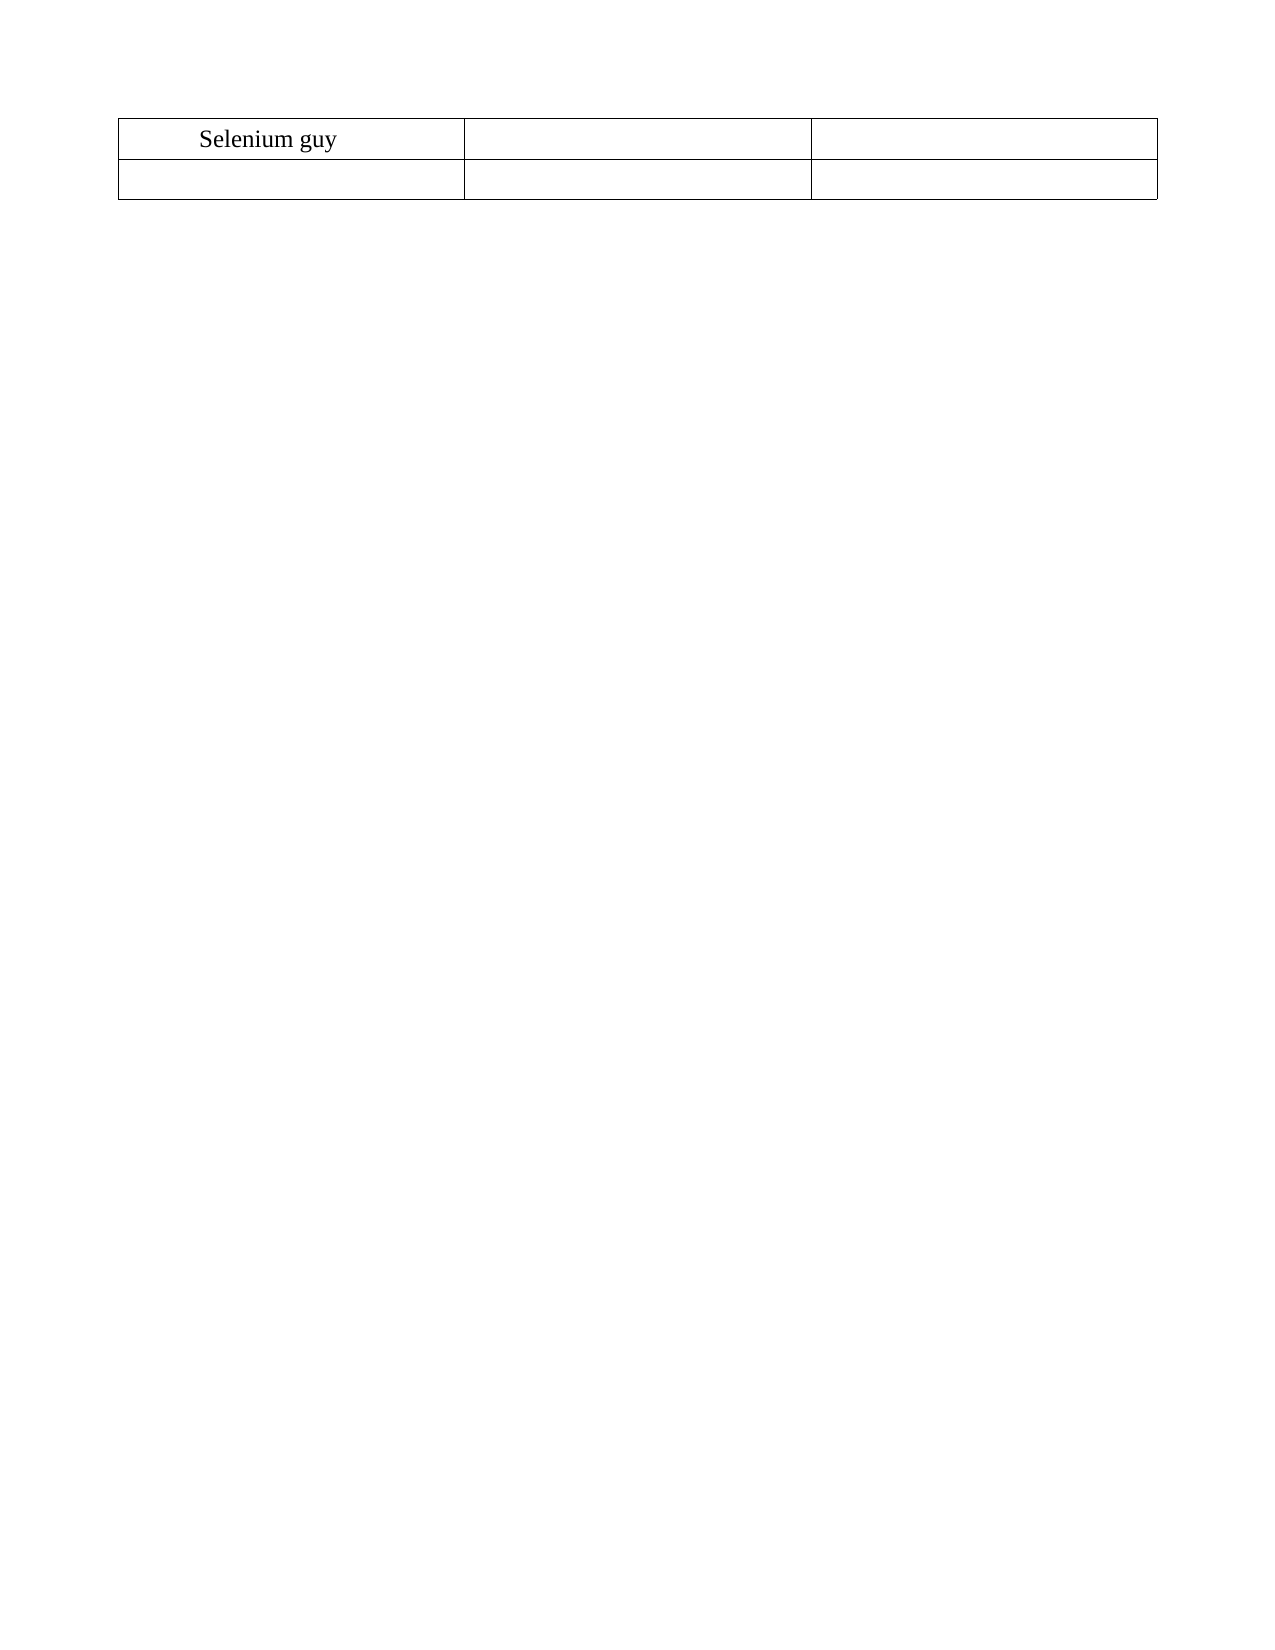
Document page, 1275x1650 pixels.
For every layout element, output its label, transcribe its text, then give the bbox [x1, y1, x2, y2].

table_cell [119, 160, 464, 199]
table_cell [465, 119, 811, 158]
table_cell [465, 160, 811, 199]
table_cell [812, 119, 1157, 158]
table_cell Selenium guy [119, 119, 464, 158]
table_cell [812, 160, 1157, 199]
